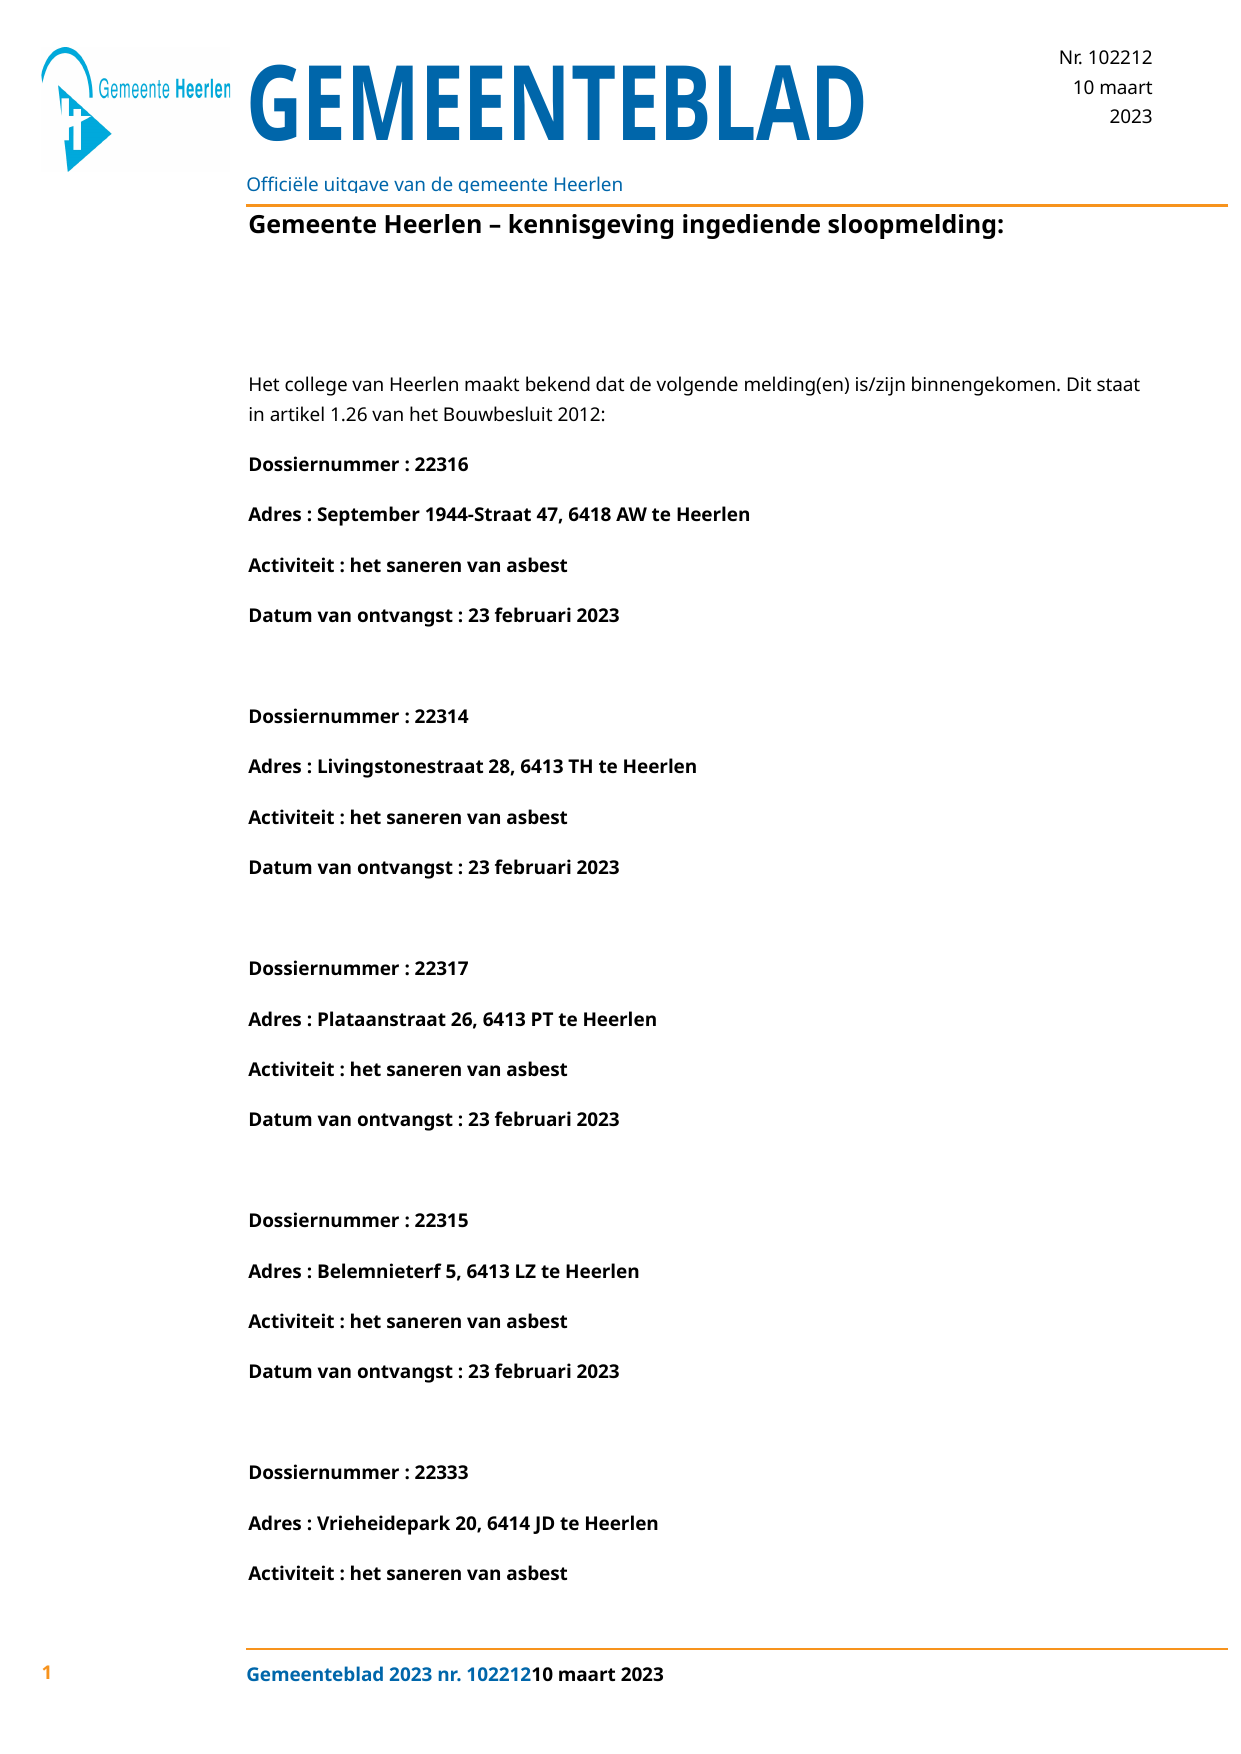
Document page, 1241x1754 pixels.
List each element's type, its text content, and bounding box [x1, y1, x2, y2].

text Datum van ontvangst : 23 februari 2023 [248, 602, 1152, 628]
text Activiteit : het saneren van asbest [248, 1056, 1152, 1082]
text Activiteit : het saneren van asbest [248, 552, 1152, 578]
text Adres : Vrieheidepark 20, 6414 JD te Heerlen [248, 1510, 1152, 1536]
text Adres : Livingstonestraat 28, 6413 TH te Heerlen [248, 754, 1152, 779]
text Activiteit : het saneren van asbest [248, 1308, 1152, 1334]
text Datum van ontvangst : 23 februari 2023 [248, 854, 1152, 880]
text Het college van Heerlen maakt bekend dat de volgende melding(en) is/zijn binnengekomen. Dit staat in artikel 1.26 van het Bouwbesluit 2012: [248, 371, 1152, 426]
text Dossiernummer : 22315 [248, 1207, 1152, 1233]
picture [41, 47, 231, 172]
text Dossiernummer : 22316 [248, 451, 1152, 477]
text Gemeente Heerlen – kennisgeving ingediende sloopmelding: [248, 207, 1152, 241]
text Adres : Belemnieterf 5, 6413 LZ te Heerlen [248, 1258, 1152, 1283]
text Datum van ontvangst : 23 februari 2023 [248, 1107, 1152, 1132]
text Dossiernummer : 22317 [248, 955, 1152, 981]
text Dossiernummer : 22314 [248, 703, 1152, 729]
text Datum van ontvangst : 23 februari 2023 [248, 1359, 1152, 1384]
text Adres : September 1944-Straat 47, 6418 AW te Heerlen [248, 502, 1152, 527]
text Dossiernummer : 22333 [248, 1459, 1152, 1485]
picture [41, 47, 59, 70]
text Activiteit : het saneren van asbest [248, 1560, 1152, 1586]
text Adres : Plataanstraat 26, 6413 PT te Heerlen [248, 1006, 1152, 1031]
text Activiteit : het saneren van asbest [248, 804, 1152, 830]
